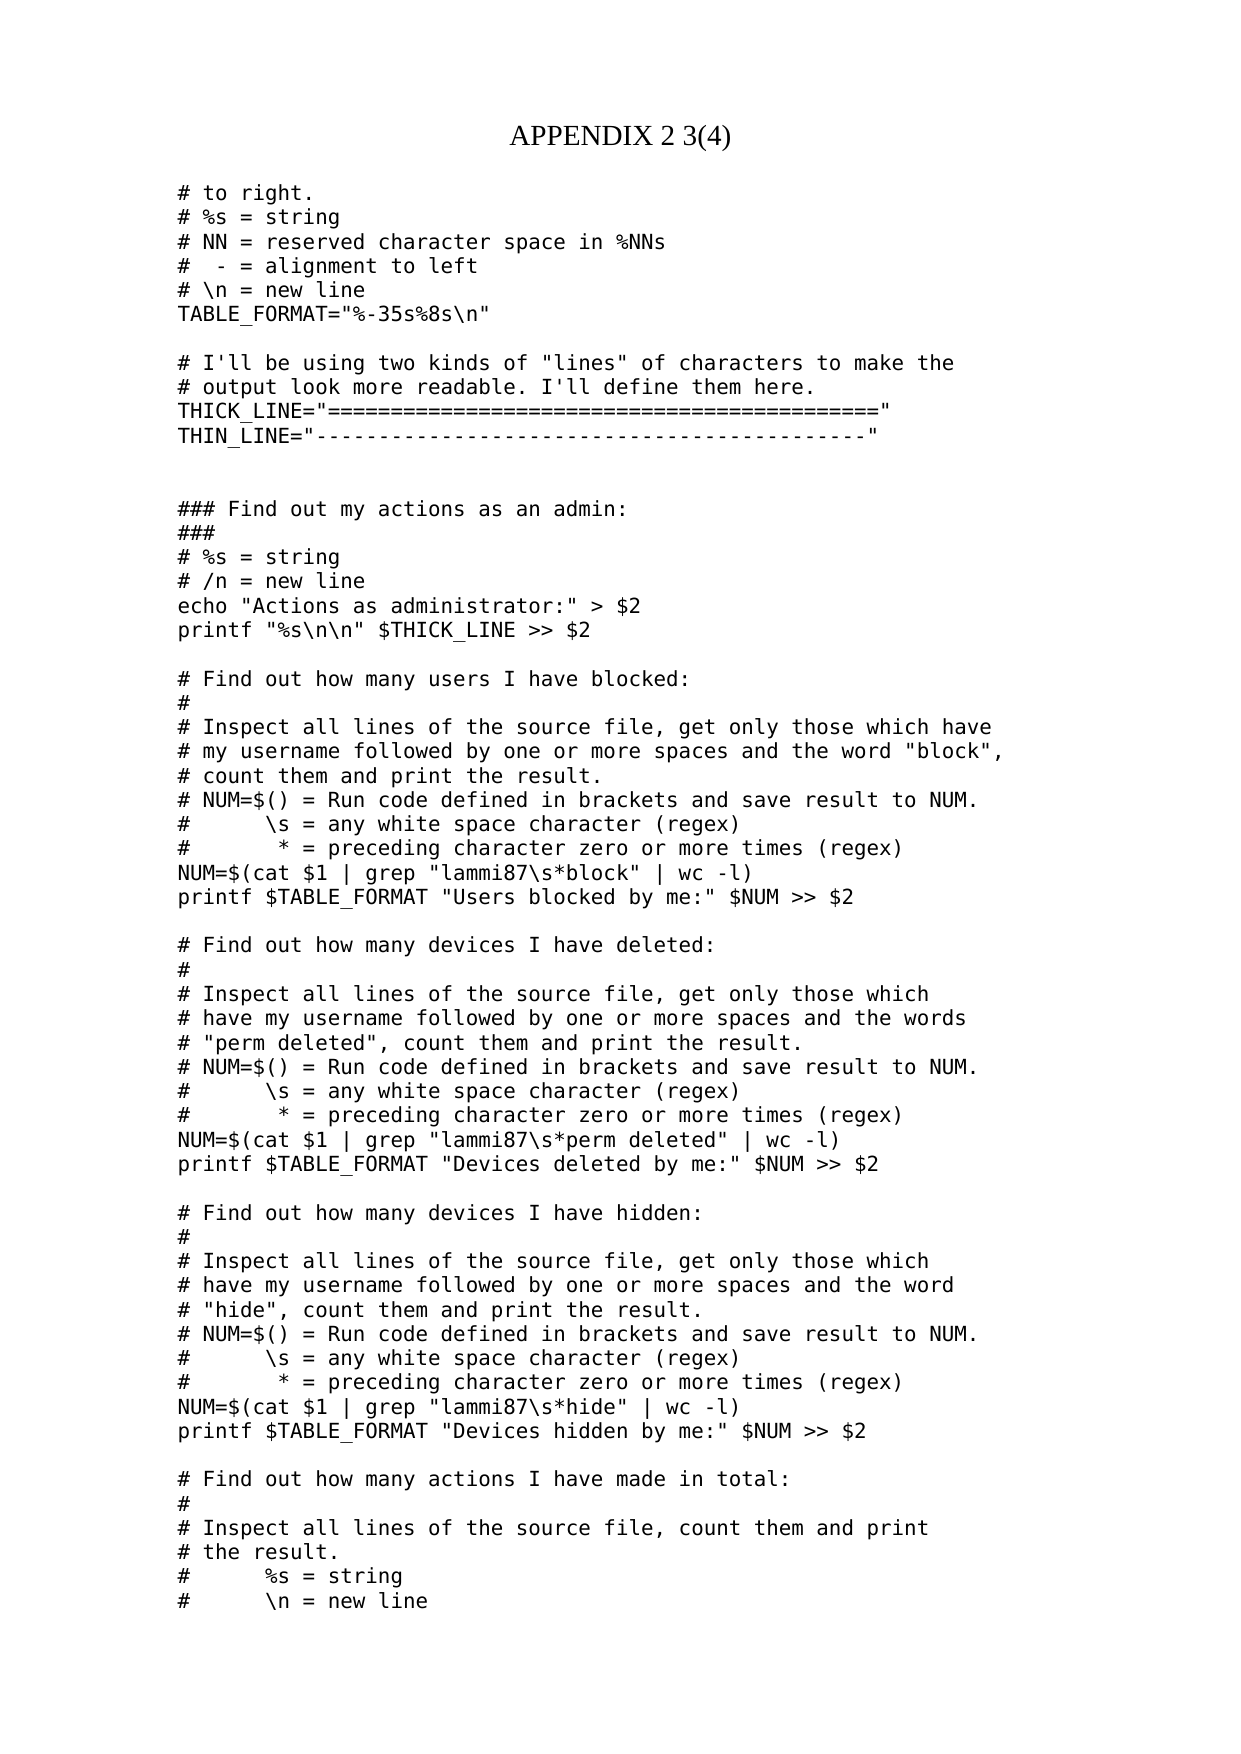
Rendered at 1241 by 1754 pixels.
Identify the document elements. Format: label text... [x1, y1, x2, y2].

text # /n = new line [177, 569, 1063, 594]
text # output look more readable. I'll define them here. [177, 375, 1063, 399]
text printf "%s\n\n" $THICK_LINE >> $2 [177, 618, 1063, 642]
text # my username followed by one or more spaces and the word "block", [177, 739, 1063, 764]
text THIN_LINE="--------------------------------------------" [177, 424, 1063, 448]
text # \n = new line [177, 278, 1063, 302]
text # - = alignment to left [177, 254, 1063, 278]
text # [177, 691, 1063, 715]
text # have my username followed by one or more spaces and the word [177, 1273, 1063, 1298]
text # "perm deleted", count them and print the result. [177, 1031, 1063, 1055]
text # Inspect all lines of the source file, count them and print [177, 1516, 1063, 1540]
text # Find out how many actions I have made in total: [177, 1467, 1063, 1492]
text # "hide", count them and print the result. [177, 1298, 1063, 1322]
text printf $TABLE_FORMAT "Users blocked by me:" $NUM >> $2 [177, 885, 1063, 909]
text # %s = string [177, 1564, 1063, 1589]
text # NUM=$() = Run code defined in brackets and save result to NUM. [177, 1322, 1063, 1346]
text # Inspect all lines of the source file, get only those which [177, 1249, 1063, 1273]
text # count them and print the result. [177, 764, 1063, 788]
text # [177, 1225, 1063, 1249]
text # * = preceding character zero or more times (regex) [177, 1103, 1063, 1128]
text # \s = any white space character (regex) [177, 812, 1063, 836]
text # NUM=$() = Run code defined in brackets and save result to NUM. [177, 1055, 1063, 1079]
text NUM=$(cat $1 | grep "lammi87\s*hide" | wc -l) [177, 1395, 1063, 1419]
text THICK_LINE="============================================" [177, 399, 1063, 424]
text # [177, 958, 1063, 982]
text # Inspect all lines of the source file, get only those which have [177, 715, 1063, 739]
text # %s = string [177, 205, 1063, 230]
text # * = preceding character zero or more times (regex) [177, 836, 1063, 861]
text # NN = reserved character space in %NNs [177, 230, 1063, 254]
text # %s = string [177, 545, 1063, 569]
text # \s = any white space character (regex) [177, 1079, 1063, 1103]
text # * = preceding character zero or more times (regex) [177, 1370, 1063, 1395]
text # NUM=$() = Run code defined in brackets and save result to NUM. [177, 788, 1063, 812]
text # I'll be using two kinds of "lines" of characters to make the [177, 351, 1063, 375]
text # \n = new line [177, 1589, 1063, 1613]
text # Find out how many devices I have hidden: [177, 1201, 1063, 1225]
text # to right. [177, 181, 1063, 205]
text TABLE_FORMAT="%-35s%8s\n" [177, 302, 1063, 327]
text # have my username followed by one or more spaces and the words [177, 1006, 1063, 1031]
text # Find out how many devices I have deleted: [177, 933, 1063, 958]
text # the result. [177, 1540, 1063, 1564]
text NUM=$(cat $1 | grep "lammi87\s*block" | wc -l) [177, 861, 1063, 885]
text # \s = any white space character (regex) [177, 1346, 1063, 1370]
text # Find out how many users I have blocked: [177, 667, 1063, 691]
text # Inspect all lines of the source file, get only those which [177, 982, 1063, 1006]
text ### Find out my actions as an admin: [177, 497, 1063, 521]
text echo "Actions as administrator:" > $2 [177, 594, 1063, 618]
text printf $TABLE_FORMAT "Devices deleted by me:" $NUM >> $2 [177, 1152, 1063, 1176]
text # [177, 1492, 1063, 1516]
text ### [177, 521, 1063, 545]
text NUM=$(cat $1 | grep "lammi87\s*perm deleted" | wc -l) [177, 1128, 1063, 1152]
text printf $TABLE_FORMAT "Devices hidden by me:" $NUM >> $2 [177, 1419, 1063, 1443]
